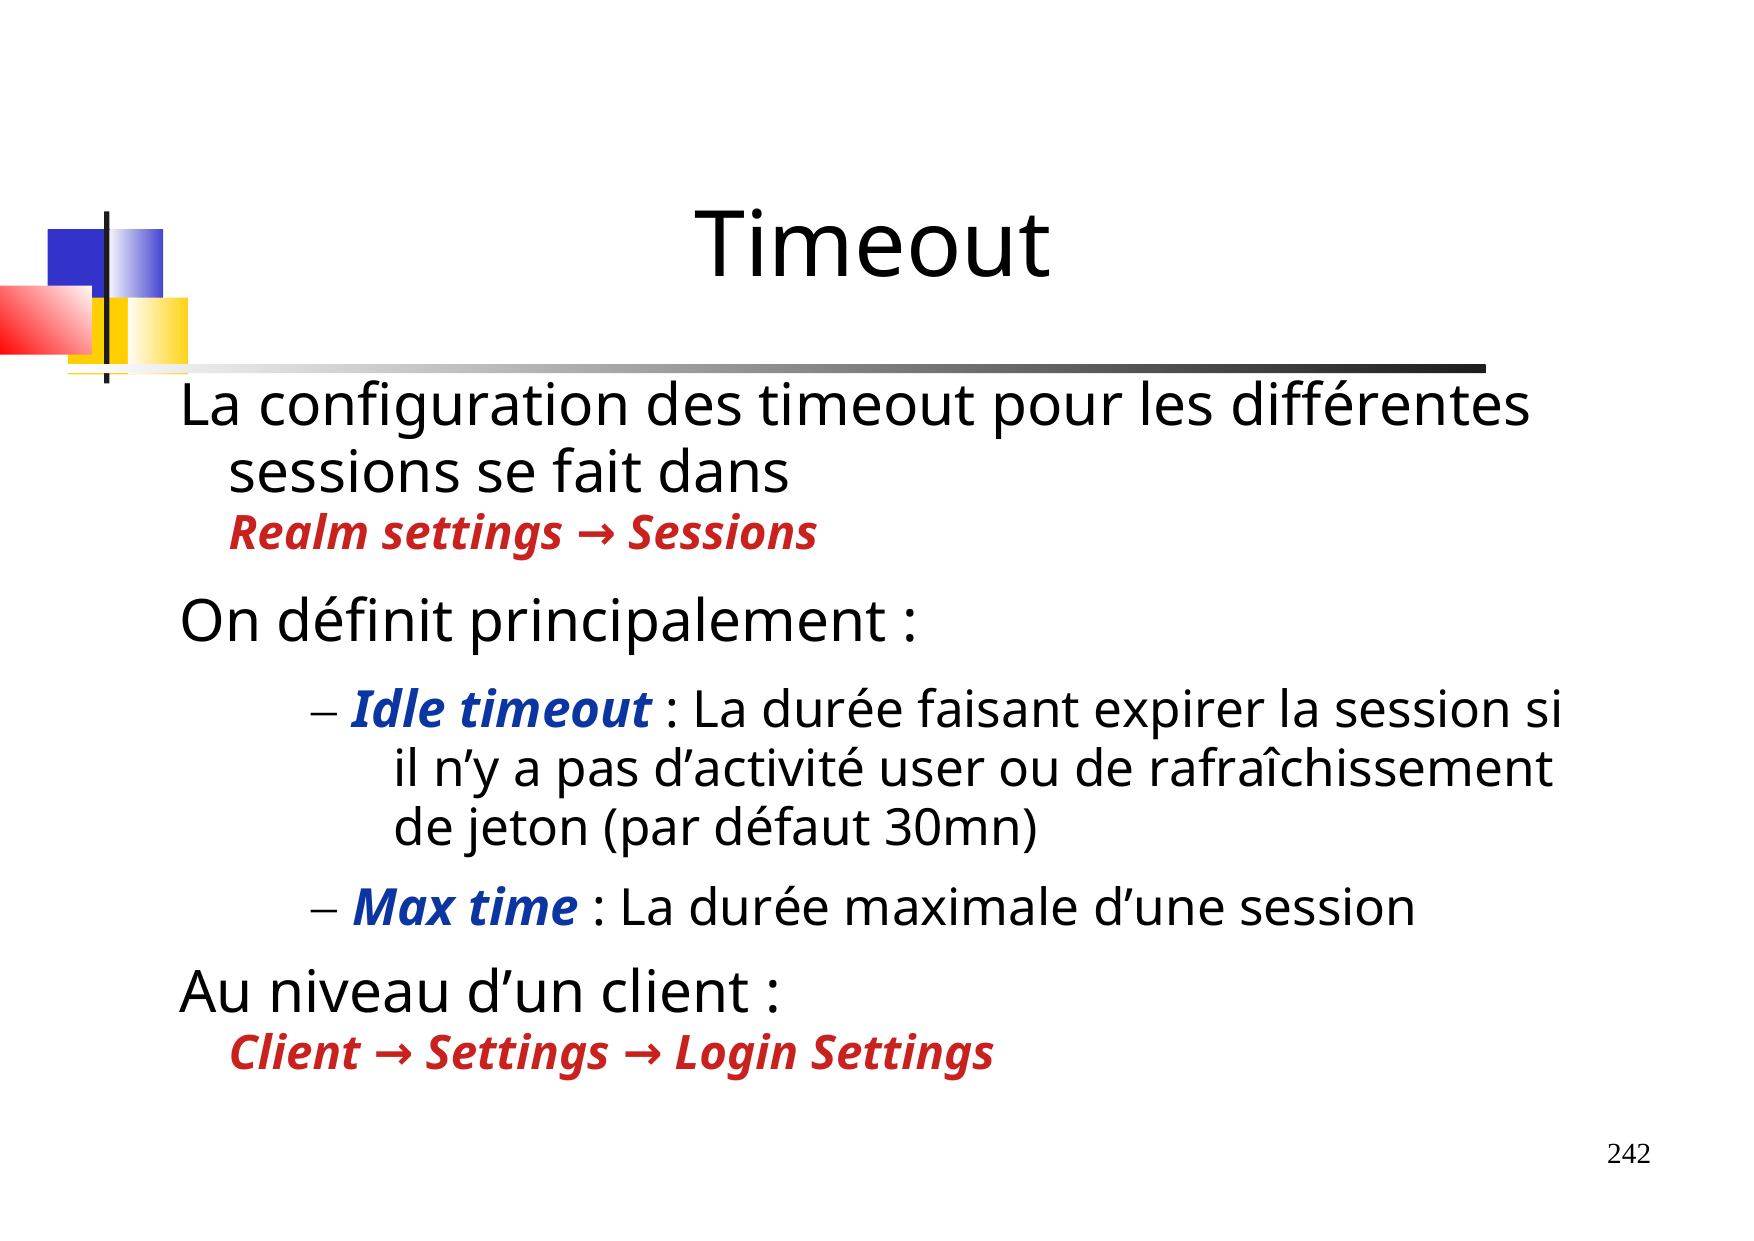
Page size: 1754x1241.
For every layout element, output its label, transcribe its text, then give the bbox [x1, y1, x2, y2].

list La configuration des timeout pour les différentes sessions se fait dans Realm settings → Sessions On définit principalement : Idle timeout : La durée faisant expirer la session si il n’y a pas d’activité user ou de rafraîchissement de jeton (par défaut 30mn) Max time : La durée maximale d’une session Au niveau d’un client : Client → Settings → Login Settings [179, 371, 1567, 1091]
title Timeout [179, 139, 1567, 351]
